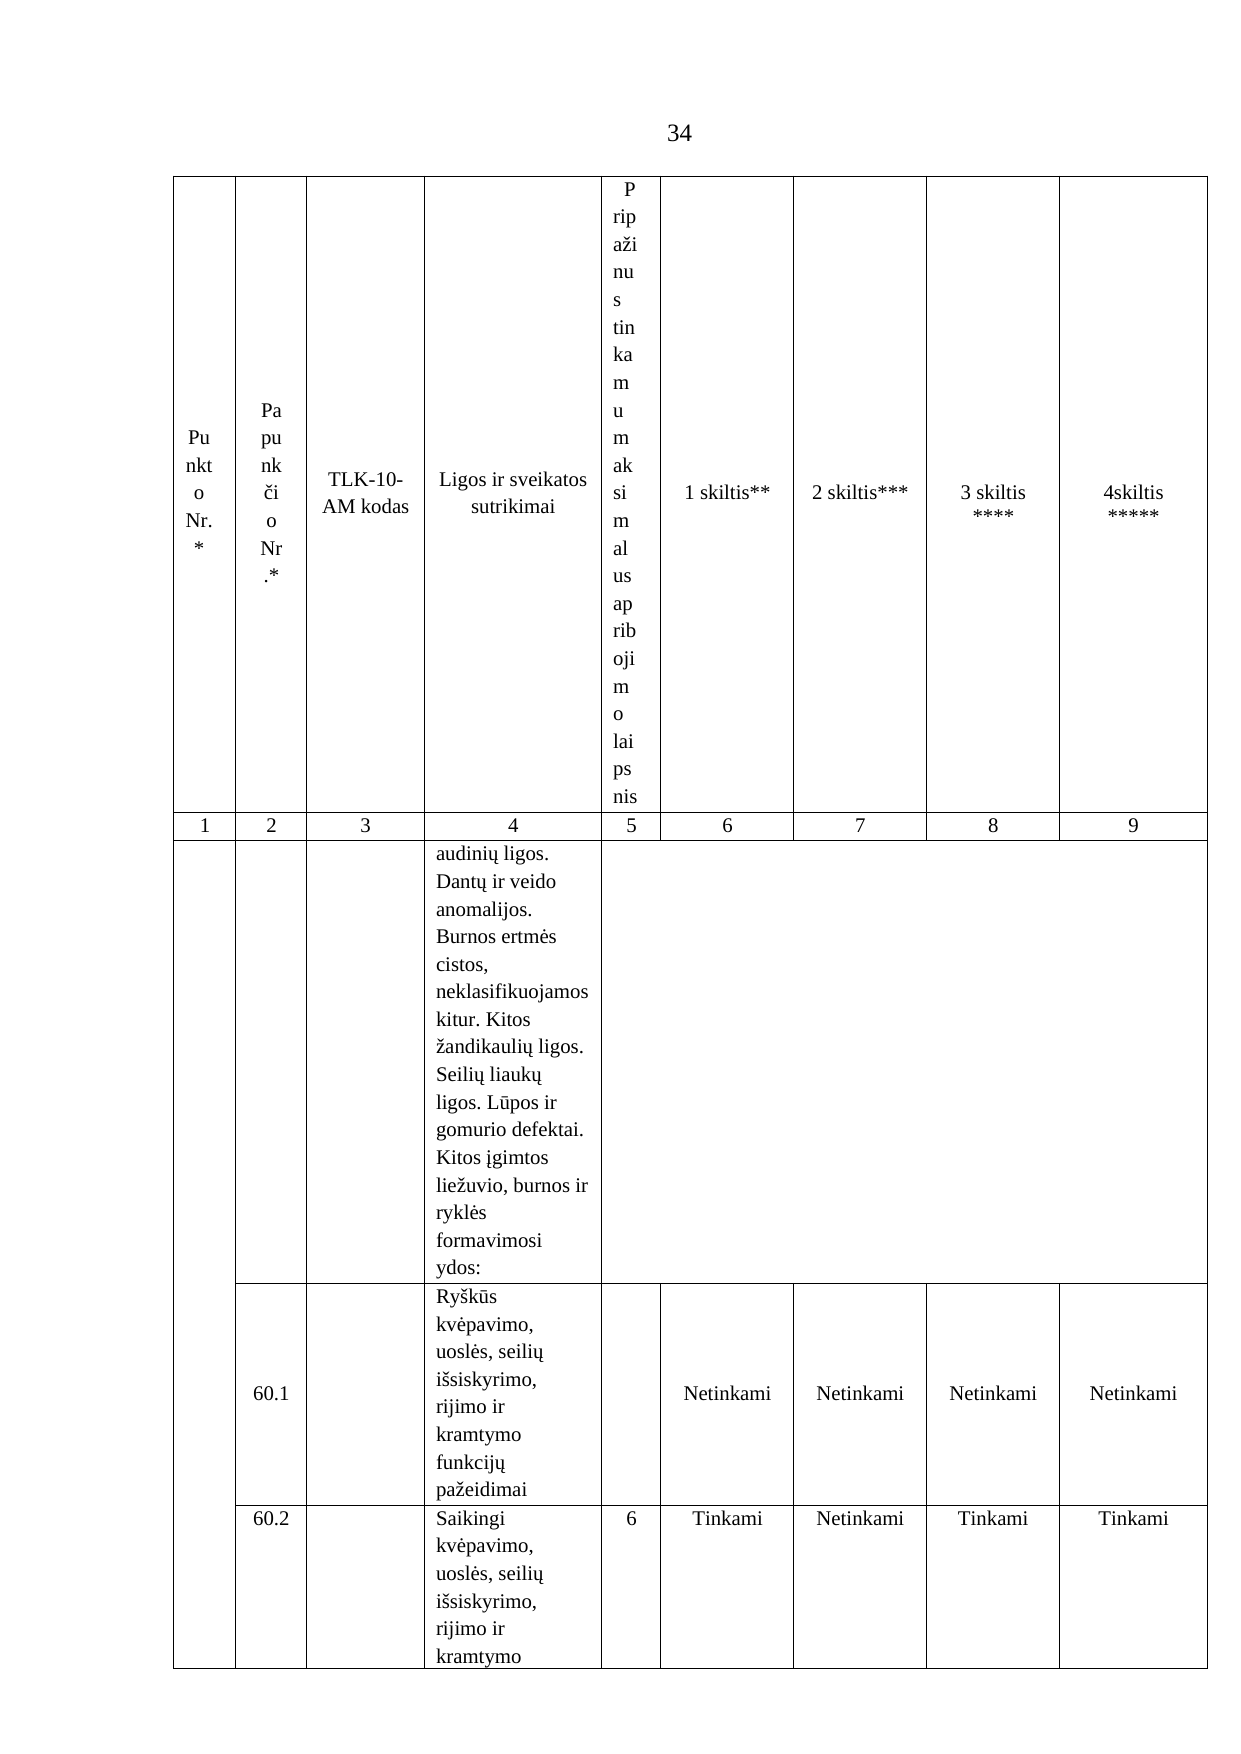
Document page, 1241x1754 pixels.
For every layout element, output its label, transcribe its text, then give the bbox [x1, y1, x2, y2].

table_cell [602, 1284, 660, 1505]
table_cell Netinkami [661, 1284, 793, 1505]
table_cell Saikingi kvėpavimo, uoslės, seilių išsiskyrimo, rijimo ir kramtymo [425, 1506, 601, 1668]
table_cell 9 [1060, 813, 1207, 840]
table_header 4skiltis ***** [1060, 177, 1207, 812]
table_cell [602, 841, 1207, 1283]
table_cell 3 [307, 813, 424, 840]
table_cell [307, 841, 424, 1283]
table_cell [307, 1284, 424, 1505]
table_cell 60.2 [236, 1506, 306, 1668]
table_cell audinių ligos. Dantų ir veido anomalijos. Burnos ertmės cistos, neklasifikuojamos kitur. Kitos žandikaulių ligos. Seilių liaukų ligos. Lūpos ir gomurio defektai. Kitos įgimtos liežuvio, burnos ir ryklės formavimosi ydos: [425, 841, 601, 1283]
table_cell Netinkami [1060, 1284, 1207, 1505]
table_header Pripažinus tinkamu maksimalus apribojimo laipsnis [602, 177, 660, 812]
table_cell Netinkami [927, 1284, 1059, 1505]
table_cell 7 [794, 813, 926, 840]
table_header 3 skiltis **** [927, 177, 1059, 812]
table_cell Ryškūs kvėpavimo, uoslės, seilių išsiskyrimo, rijimo ir kramtymo funkcijų pažeidimai [425, 1284, 601, 1505]
table_cell [307, 1506, 424, 1668]
table_cell Tinkami [1060, 1506, 1207, 1668]
table_cell Tinkami [661, 1506, 793, 1668]
table_header Ligos ir sveikatos sutrikimai [425, 177, 601, 812]
table_header 2 skiltis*** [794, 177, 926, 812]
table_cell 5 [602, 813, 660, 840]
table_cell [174, 841, 235, 1668]
table_header TLK-10-AM kodas [307, 177, 424, 812]
table_cell 6 [602, 1506, 660, 1668]
table_cell Netinkami [794, 1284, 926, 1505]
table_cell 2 [236, 813, 306, 840]
table_cell 4 [425, 813, 601, 840]
table_cell [236, 841, 306, 1283]
table_cell 8 [927, 813, 1059, 840]
table_cell 1 [174, 813, 235, 840]
table_cell Tinkami [927, 1506, 1059, 1668]
table_header Papunkčio Nr.* [236, 177, 306, 812]
table_cell 6 [661, 813, 793, 840]
table_cell Netinkami [794, 1506, 926, 1668]
table_header 1 skiltis** [661, 177, 793, 812]
table_cell 60.1 [236, 1284, 306, 1505]
table_header Punkto Nr.* [174, 177, 235, 812]
